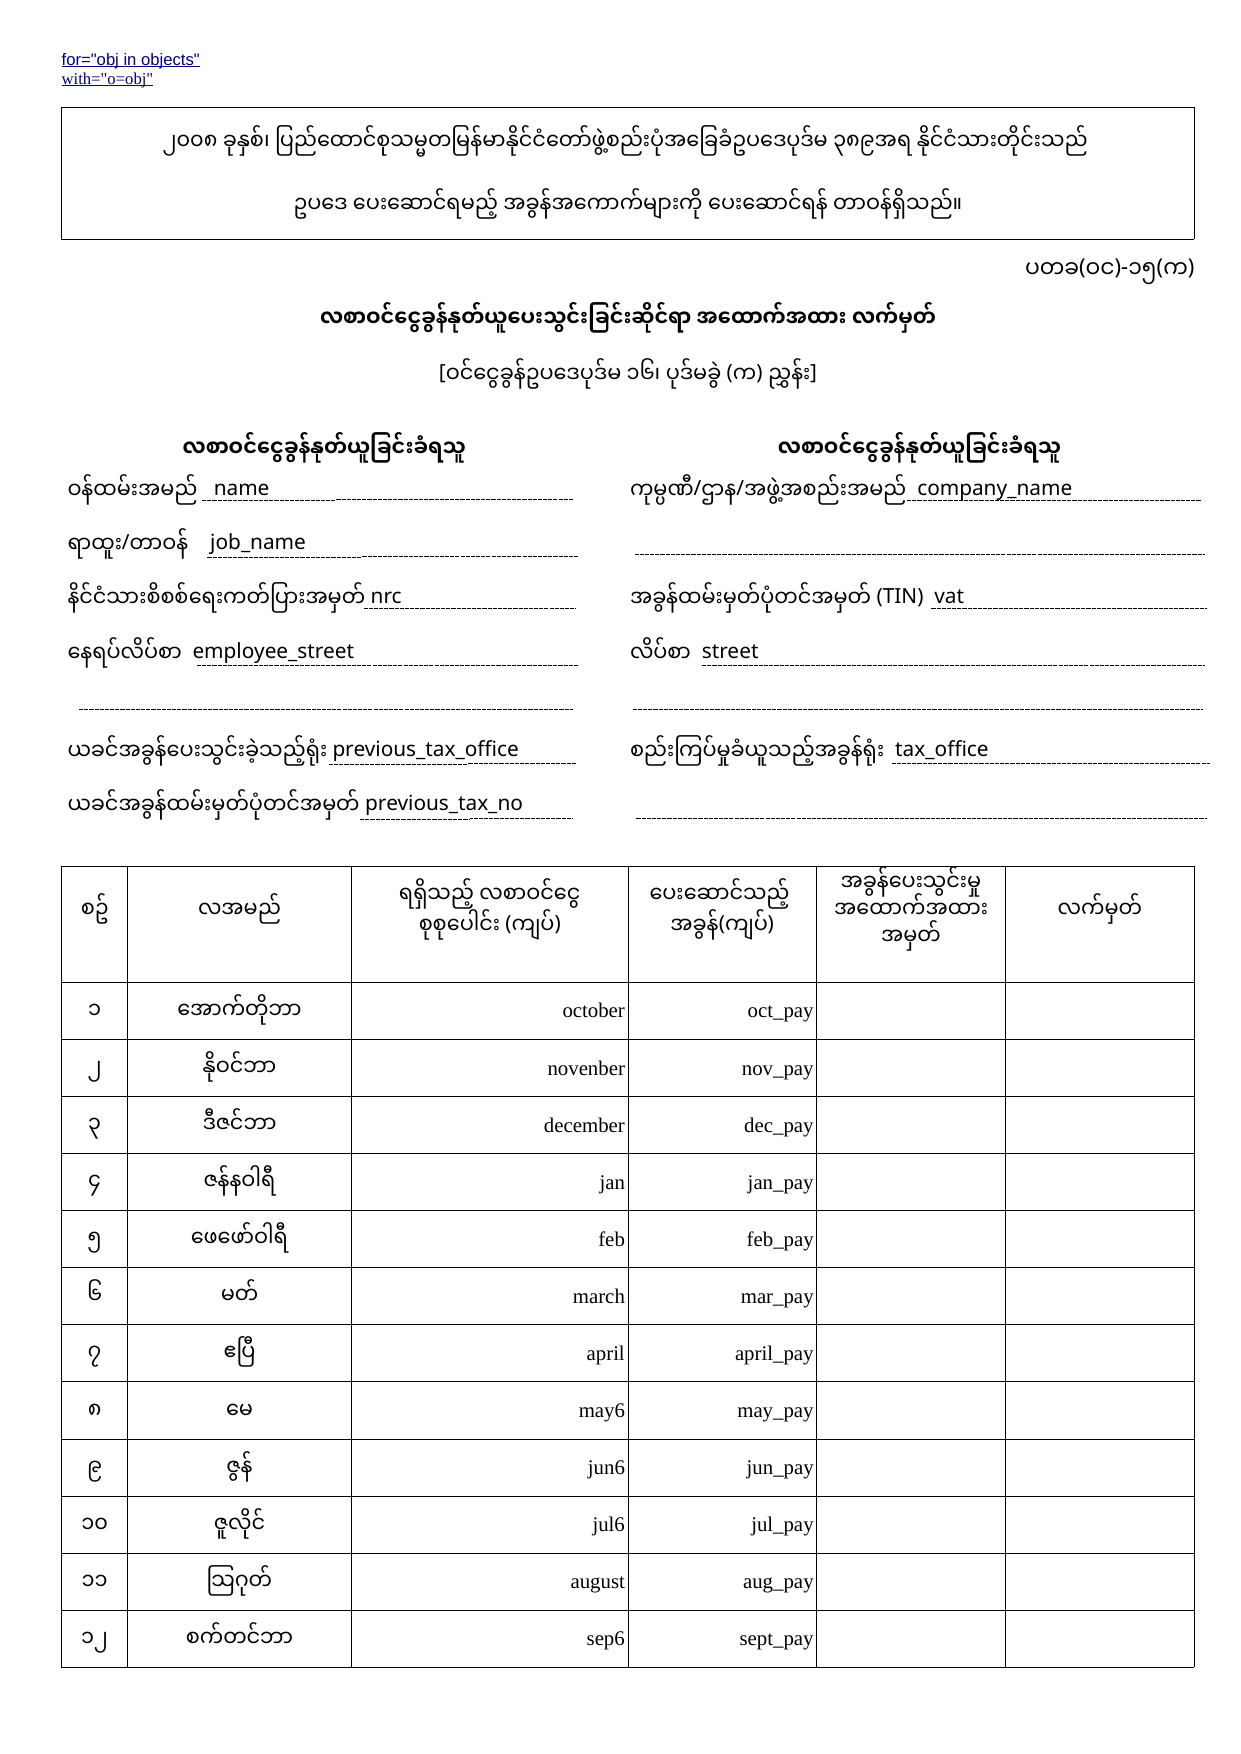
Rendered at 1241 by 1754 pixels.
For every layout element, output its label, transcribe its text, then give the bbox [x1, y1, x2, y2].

table_cell april [352, 1325, 628, 1381]
table_cell နေရပ်လိပ်စာ employee_street [61, 630, 586, 728]
table_cell oct_pay [629, 983, 816, 1039]
table_cell ယခင်အခွန်ထမ်းမှတ်ပုံတင်အမှတ် previous_tax_no [61, 783, 586, 837]
table_header လစာဝင်ငွေခွန်နုတ်ယူခြင်းခံရသူ [624, 429, 1214, 467]
table_cell aug_pay [629, 1554, 816, 1610]
table_cell [1006, 1497, 1194, 1553]
table_cell ဝန်ထမ်းအမည် name [61, 468, 586, 522]
table_cell march [352, 1268, 628, 1324]
table_cell ၉ [62, 1440, 127, 1496]
table_cell ၁၂ [62, 1611, 127, 1667]
table_cell [586, 728, 624, 783]
table_cell [1006, 1211, 1194, 1267]
table_cell [1006, 1040, 1194, 1096]
table_cell ရာထူး/တာဝန် job_name [61, 522, 586, 576]
table_cell feb_pay [629, 1211, 816, 1267]
table_cell ၃ [62, 1097, 127, 1153]
table_cell ၆ [62, 1268, 127, 1324]
table_header လစာဝင်ငွေခွန်နုတ်ယူပေးသွင်းခြင်းဆိုင်ရာ အထောက်အထား လက်မှတ် [ဝင်ငွေခွန်ဥပဒေပုဒ်မ ၁၆၊ ပုဒ်မခွဲ (က) ညွှန်း] [61, 299, 1194, 406]
table_cell [817, 1040, 1005, 1096]
table_cell စည်းကြပ်မှုခံယူသည့်အခွန်ရုံး tax_office [624, 728, 1214, 837]
table_cell [817, 1154, 1005, 1210]
table_cell october [352, 983, 628, 1039]
table_cell [817, 983, 1005, 1039]
table_cell [1006, 1382, 1194, 1438]
table_cell နိုဝင်ဘာ [128, 1040, 351, 1096]
table_cell [817, 1497, 1005, 1553]
table_cell မေ [128, 1382, 351, 1438]
table_cell [1006, 983, 1194, 1039]
table_cell [586, 468, 624, 522]
table_cell [817, 1554, 1005, 1610]
table_cell သြဂုတ် [128, 1554, 351, 1610]
table_cell august [352, 1554, 628, 1610]
table_cell ဇန်နဝါရီ [128, 1154, 351, 1210]
table_cell ဧပြီ [128, 1325, 351, 1381]
table_cell sept_pay [629, 1611, 816, 1667]
table_cell ၁၀ [62, 1497, 127, 1553]
table_cell feb [352, 1211, 628, 1267]
table_cell novenber [352, 1040, 628, 1096]
table_cell ပတခ(ဝင)-၁၅(က) [61, 240, 1194, 299]
table_header ပေးဆောင်သည့် အခွန်(ကျပ်) [629, 867, 816, 982]
table_cell dec_pay [629, 1097, 816, 1153]
table_cell ဖေဖော်ဝါရီ [128, 1211, 351, 1267]
table_cell ဒီဇင်ဘာ [128, 1097, 351, 1153]
table_cell jun_pay [629, 1440, 816, 1496]
table_cell ဇူလိုင် [128, 1497, 351, 1553]
table_cell [1006, 1611, 1194, 1667]
table_cell may6 [352, 1382, 628, 1438]
table_header လက်မှတ် [1006, 867, 1194, 982]
table_cell [817, 1611, 1005, 1667]
table_header စဥ် [62, 867, 127, 982]
table_cell အောက်တိုဘာ [128, 983, 351, 1039]
table_cell လိပ်စာ street [624, 630, 1214, 728]
table_cell ကုမ္ပဏီ/ဌာန/အဖွဲ့အစည်းအမည် company_name [624, 468, 1214, 576]
table_cell ၁ [62, 983, 127, 1039]
table_cell [586, 630, 624, 728]
table_cell may_pay [629, 1382, 816, 1438]
table_cell jul_pay [629, 1497, 816, 1553]
table_cell [1006, 1325, 1194, 1381]
table_cell [1006, 1440, 1194, 1496]
table_cell [817, 1268, 1005, 1324]
table_cell jul6 [352, 1497, 628, 1553]
table_cell [1006, 1554, 1194, 1610]
table_cell ဇွန် [128, 1440, 351, 1496]
table_cell december [352, 1097, 628, 1153]
table_cell mar_pay [629, 1268, 816, 1324]
table_cell [1006, 1097, 1194, 1153]
table_cell [817, 1440, 1005, 1496]
text with="o=obj" [61, 69, 1194, 88]
table_cell jun6 [352, 1440, 628, 1496]
table_cell ၈ [62, 1382, 127, 1438]
table_cell jan_pay [629, 1154, 816, 1210]
table_cell [817, 1382, 1005, 1438]
table_header [586, 429, 624, 467]
table_cell [586, 576, 624, 630]
table_cell ၅ [62, 1211, 127, 1267]
table_cell အခွန်ထမ်းမှတ်ပုံတင်အမှတ် (TIN) vat [624, 576, 1214, 630]
table_cell မတ် [128, 1268, 351, 1324]
table_cell [1006, 1154, 1194, 1210]
table_cell ၁၁ [62, 1554, 127, 1610]
table_cell [586, 783, 624, 837]
table_cell jan [352, 1154, 628, 1210]
table_header အခွန်ပေးသွင်းမှု အထောက်အထား အမှတ် [817, 867, 1005, 982]
table_cell nov_pay [629, 1040, 816, 1096]
table_cell [1006, 1268, 1194, 1324]
table_cell နိင်ငံသားစိစစ်ရေးကတ်ပြားအမှတ် nrc [61, 576, 586, 630]
table_cell [817, 1211, 1005, 1267]
table_cell [817, 1325, 1005, 1381]
table_cell ၄ [62, 1154, 127, 1210]
table_cell [586, 522, 624, 576]
table_cell စက်တင်ဘာ [128, 1611, 351, 1667]
table_header ၂၀၀၈ ခုနှစ်၊ ပြည်ထောင်စုသမ္မတမြန်မာနိုင်ငံတော်ဖွဲ့စည်းပုံအခြေခံဥပဒေပုဒ်မ ၃၈၉အရ နိုင်ငံသားတိုင်းသည် ဥပ‌ဒေ ပေးဆောင်ရမည့် အခွန်အကောက်များကို ပေးဆောင်ရန် တာဝန်ရှိသည်။ [62, 108, 1194, 239]
table_cell ယခင်အခွန်ပေးသွင်းခဲ့သည့်ရုံး previous_tax_office [61, 728, 586, 783]
text for="obj in objects" [61, 49, 1194, 69]
table_cell sep6 [352, 1611, 628, 1667]
table_cell ၂ [62, 1040, 127, 1096]
table_header လအမည် [128, 867, 351, 982]
table_cell [817, 1097, 1005, 1153]
table_header လစာဝင်ငွေခွန်နုတ်ယူခြင်းခံရသူ [61, 429, 586, 467]
table_cell ၇ [62, 1325, 127, 1381]
table_cell april_pay [629, 1325, 816, 1381]
table_header ရရှိသည့် လစာဝင်ငွေ စုစုပေါင်း (ကျပ်) [352, 867, 628, 982]
